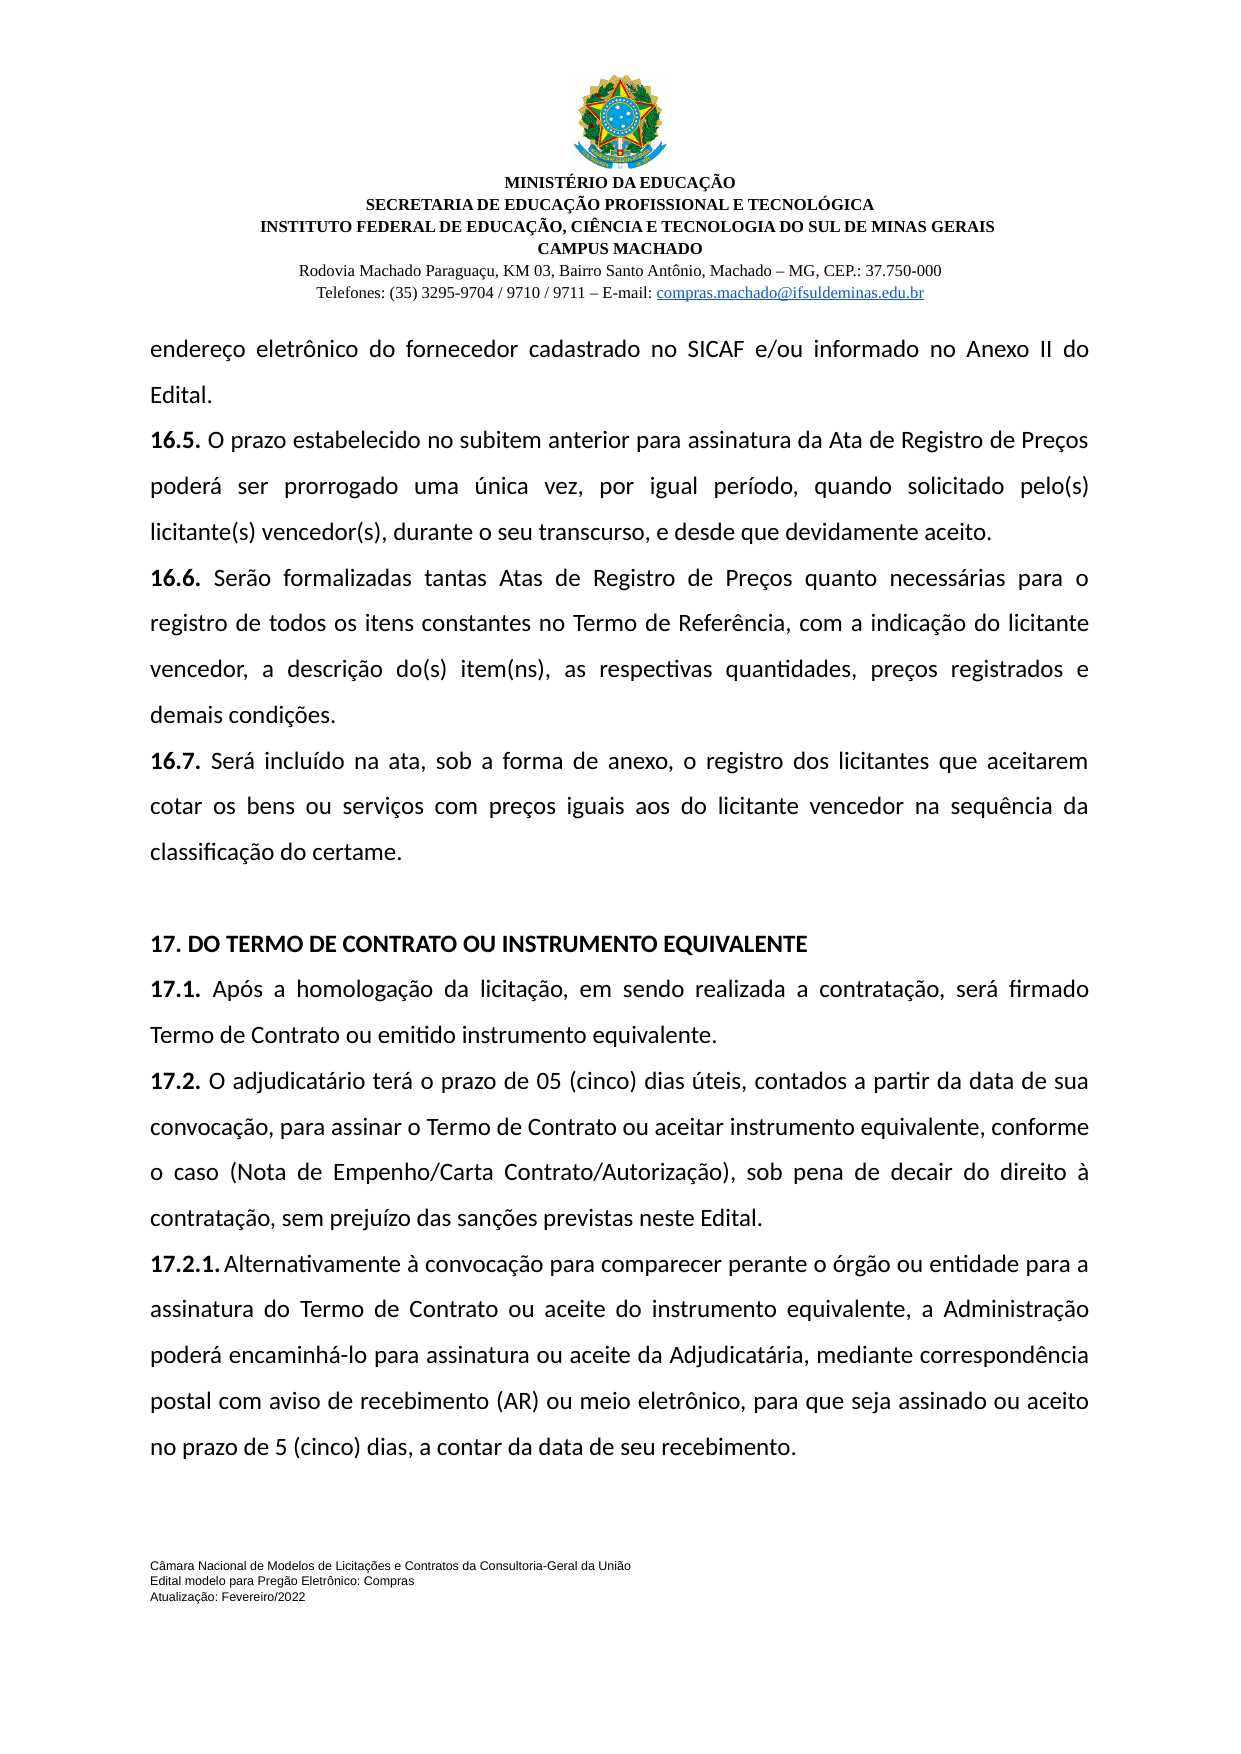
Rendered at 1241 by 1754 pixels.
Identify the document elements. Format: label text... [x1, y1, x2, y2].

text 17. DO TERMO DE CONTRATO OU INSTRUMENTO EQUIVALENTE [150, 928, 1090, 958]
picture [573, 75, 667, 169]
text 17.1. Após a homologação da licitação, em sendo realizada a contratação, será firmado Termo de Contrato ou emitido instrumento equivalente. [150, 973, 1090, 1050]
picture [639, 150, 650, 156]
text endereço eletrônico do fornecedor cadastrado no SICAF e/ou informado no Anexo II do Edital. [150, 333, 1090, 409]
text 16.6. Serão formalizadas tantas Atas de Registro de Preços quanto necessárias para o registro de todos os itens constantes no Termo de Referência, com a indicação do licitante vencedor, a descrição do(s) item(ns), as respectivas quantidades, preços registrados e demais condições. [150, 562, 1090, 729]
picture [613, 164, 628, 169]
text 17.2. O adjudicatário terá o prazo de 05 (cinco) dias úteis, contados a partir da data de sua convocação, para assinar o Termo de Contrato ou aceitar instrumento equivalente, conforme o caso (Nota de Empenho/Carta Contrato/Autorização), sob pena de decair do direito à contratação, sem prejuízo das sanções previstas neste Edital. [150, 1065, 1090, 1233]
text 17.2.1. Alternativamente à convocação para comparecer perante o órgão ou entidade para a assinatura do Termo de Contrato ou aceite do instrumento equivalente, a Administração poderá encaminhá-lo para assinatura ou aceite da Adjudicatária, mediante correspondência postal com aviso de recebimento (AR) ou meio eletrônico, para que seja assinado ou aceito no prazo de 5 (cinco) dias, a contar da data de seu recebimento. [150, 1248, 1090, 1461]
text 16.5. O prazo estabelecido no subitem anterior para assinatura da Ata de Registro de Preços poderá ser prorrogado uma única vez, por igual período, quando solicitado pelo(s) licitante(s) vencedor(s), durante o seu transcurso, e desde que devidamente aceito. [150, 425, 1090, 547]
text 16.7. Será incluído na ata, sob a forma de anexo, o registro dos licitantes que aceitarem cotar os bens ou serviços com preços iguais aos do licitante vencedor na sequência da classificação do certame. [150, 745, 1090, 867]
